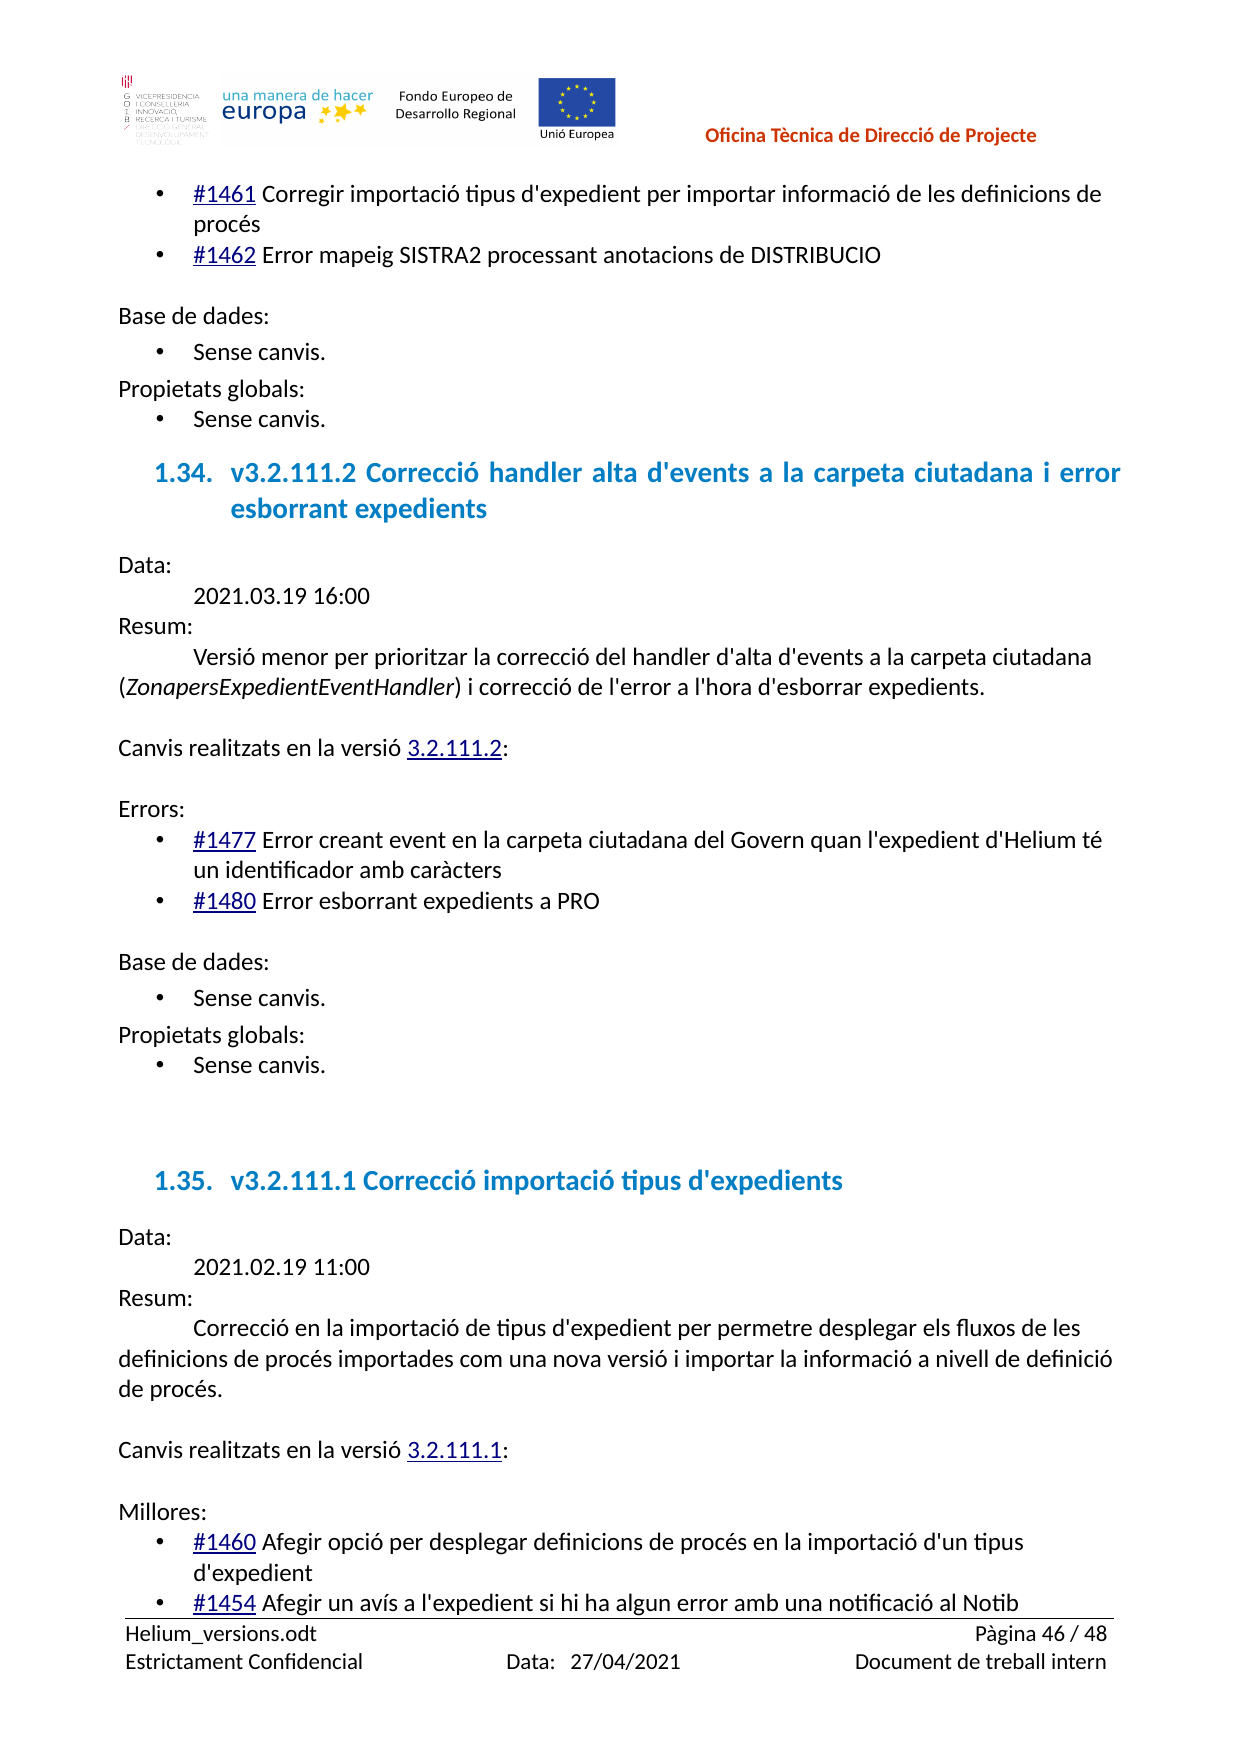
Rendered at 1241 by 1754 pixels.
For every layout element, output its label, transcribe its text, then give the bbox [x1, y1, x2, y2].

text 2021.02.19 11:00 [118, 1251, 1122, 1282]
text 2021.03.19 16:00 [118, 580, 1122, 610]
list Sense canvis. [156, 403, 1122, 434]
list #1461 Corregir importació tipus d'expedient per importar informació de les definicions de procés [156, 178, 1122, 239]
text Canvis realitzats en la versió 3.2.111.1: [118, 1434, 1122, 1465]
text Base de dades: [118, 946, 1122, 977]
list Sense canvis. [156, 336, 1122, 367]
text Base de dades: [118, 300, 1122, 330]
list #1480 Error esborrant expedients a PRO [156, 885, 1122, 916]
text Correcció en la importació de tipus d'expedient per permetre desplegar els fluxos de les definicions de procés importades com una nova versió i importar la informació a nivell de definició de procés. [118, 1312, 1122, 1404]
text Data: [118, 1221, 1122, 1251]
subtitle v3.2.111.1 Correcció importació tipus d'expedients [153, 1162, 1122, 1197]
text Resum: [118, 610, 1122, 641]
picture [219, 73, 621, 147]
text Propietats globals: [118, 1019, 1122, 1049]
list #1454 Afegir un avís a l'expedient si hi ha algun error amb una notificació al Notib [156, 1587, 1122, 1618]
text Data: [118, 549, 1122, 580]
list #1477 Error creant event en la carpeta ciutadana del Govern quan l'expedient d'Helium té un identificador amb caràcters [156, 824, 1122, 885]
list Sense canvis. [156, 982, 1122, 1013]
text Errors: [118, 793, 1122, 824]
text Canvis realitzats en la versió 3.2.111.2: [118, 732, 1122, 763]
list #1462 Error mapeig SISTRA2 processant anotacions de DISTRIBUCIO [156, 239, 1122, 269]
text Versió menor per prioritzar la correcció del handler d'alta d'events a la carpeta ciutadana (ZonapersExpedientEventHandler) i correcció de l'error a l'hora d'esborrar expedients. [118, 641, 1122, 702]
text Millores: [118, 1496, 1122, 1526]
list #1460 Afegir opció per desplegar definicions de procés en la importació d'un tipus d'expedient [156, 1526, 1122, 1587]
text Propietats globals: [118, 373, 1122, 403]
text Resum: [118, 1282, 1122, 1312]
list Sense canvis. [156, 1049, 1122, 1080]
subtitle v3.2.111.2 Correcció handler alta d'events a la carpeta ciutadana i error esborrant expedients [153, 454, 1122, 526]
picture [118, 73, 213, 147]
